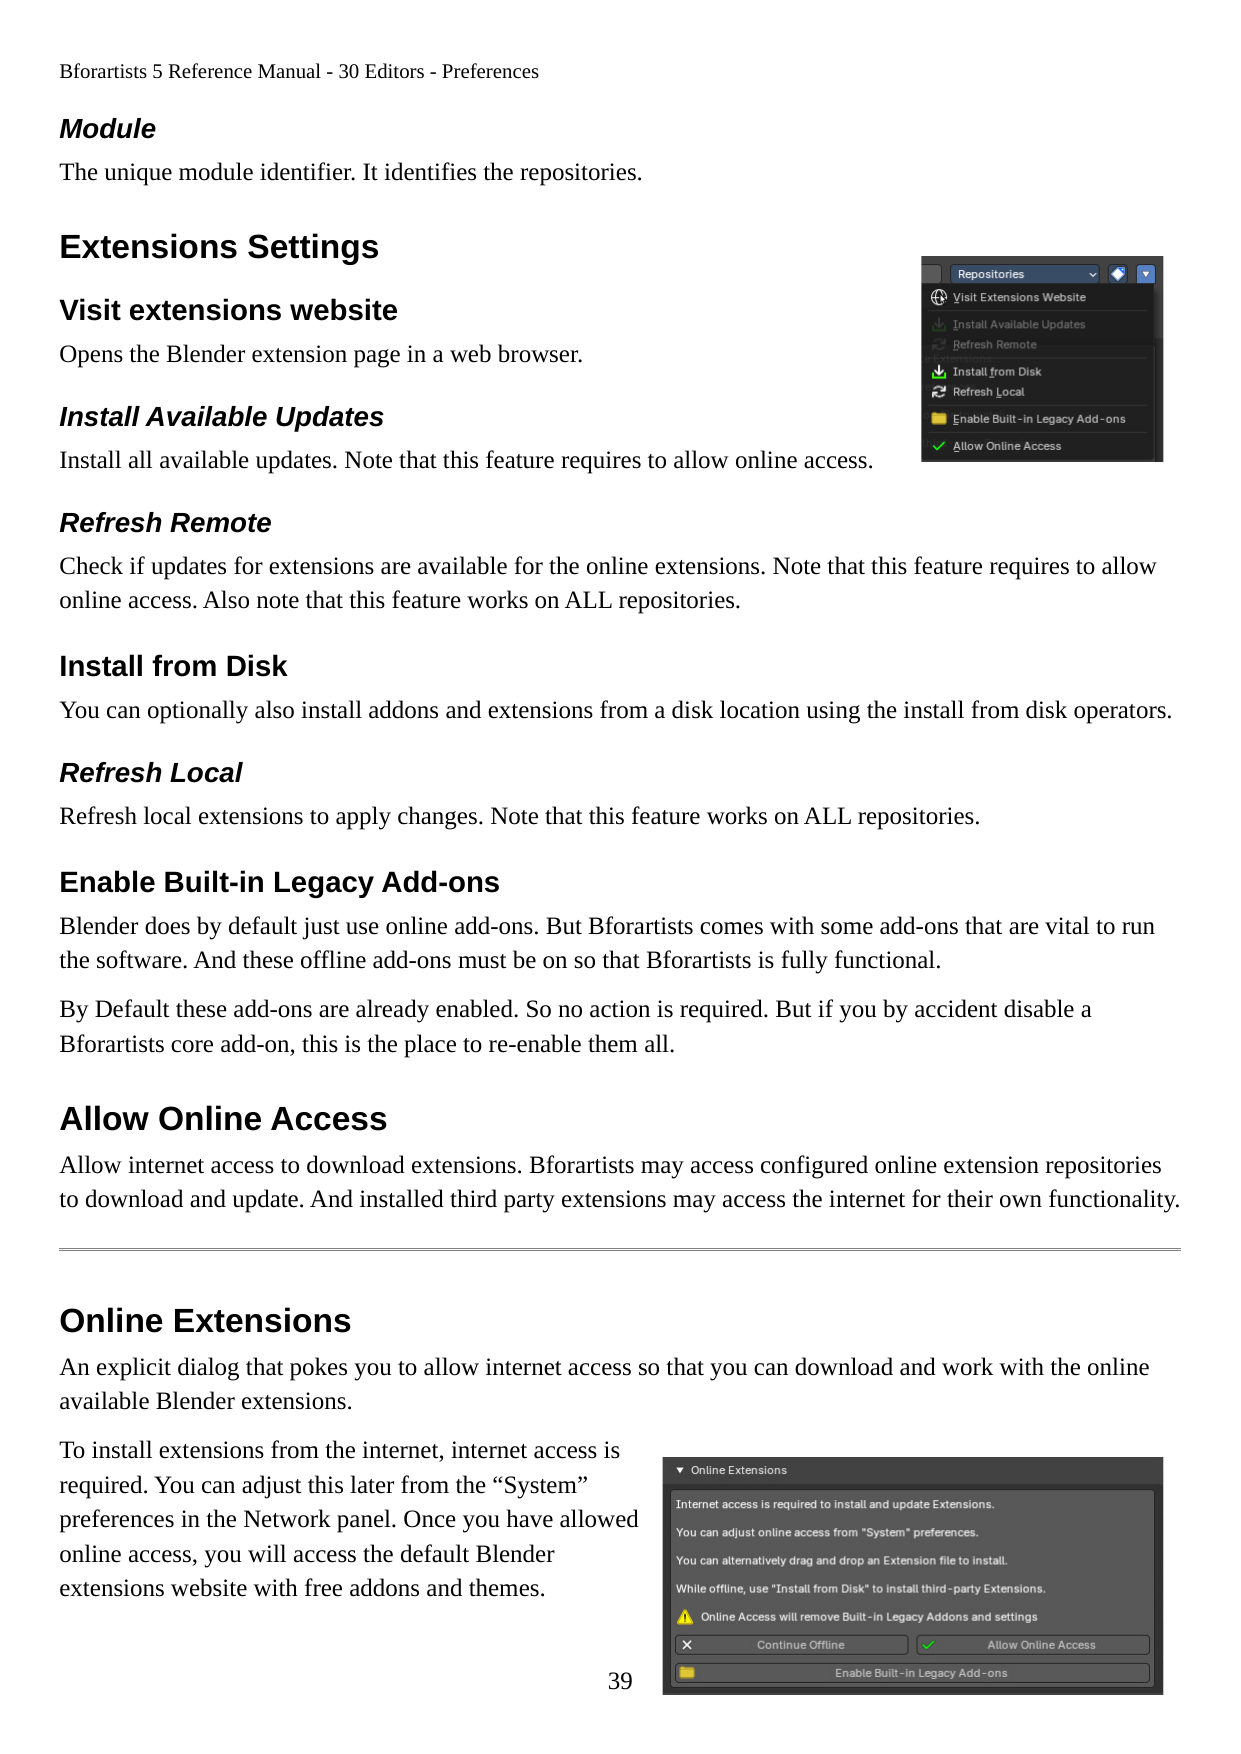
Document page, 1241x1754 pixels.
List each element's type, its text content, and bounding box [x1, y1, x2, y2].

subtitle [1164, 293, 1181, 326]
text Refresh local extensions to apply changes. Note that this feature works on ALL repositories. [59, 801, 1181, 830]
subtitle Refresh Remote [59, 506, 1181, 538]
subtitle Install Available Updates [59, 400, 921, 432]
text Check if updates for extensions are available for the online extensions. Note that this feature requires to allow online access. Also note that this feature works on ALL repositories. [59, 551, 1181, 614]
picture [921, 256, 1164, 462]
text Opens the Blender extension page in a web browser. [59, 339, 921, 368]
text The unique module identifier. It identifies the repositories. [59, 157, 1181, 186]
subtitle Enable Built-in Legacy Add-ons [59, 865, 1181, 898]
subtitle Online Extensions [59, 1301, 1181, 1339]
text Blender does by default just use online add-ons. But Bforartists comes with some add-ons that are vital to run the software. And these offline add-ons must be on so that Bforartists is fully functional. [59, 911, 1181, 974]
text By Default these add-ons are already enabled. So no action is required. But if you by accident disable a Bforartists core add-on, this is the place to re-enable them all. [59, 994, 1181, 1058]
subtitle Refresh Local [59, 757, 1181, 788]
text Install all available updates. Note that this feature requires to allow online access. [59, 445, 1181, 473]
subtitle Install from Disk [59, 649, 1181, 683]
subtitle Module [59, 113, 1181, 144]
subtitle Allow Online Access [59, 1099, 1181, 1137]
text You can optionally also install addons and extensions from a disk location using the install from disk operators. [59, 695, 1181, 724]
subtitle Visit extensions website [59, 293, 921, 326]
subtitle [1164, 400, 1181, 432]
text Allow internet access to download extensions. Bforartists may access configured online extension repositories to download and update. And installed third party extensions may access the internet for their own functionality. [59, 1150, 1181, 1213]
text To install extensions from the internet, internet access is required. You can adjust this later from the “System” preferences in the Network panel. Once you have allowed online access, you will access the default Blender extensions website with free addons and themes. [59, 1435, 1181, 1602]
text An explicit dialog that pokes you to allow internet access so that you can download and work with the online available Blender extensions. [59, 1352, 1181, 1415]
subtitle Extensions Settings [59, 227, 1181, 266]
picture [662, 1457, 1164, 1695]
